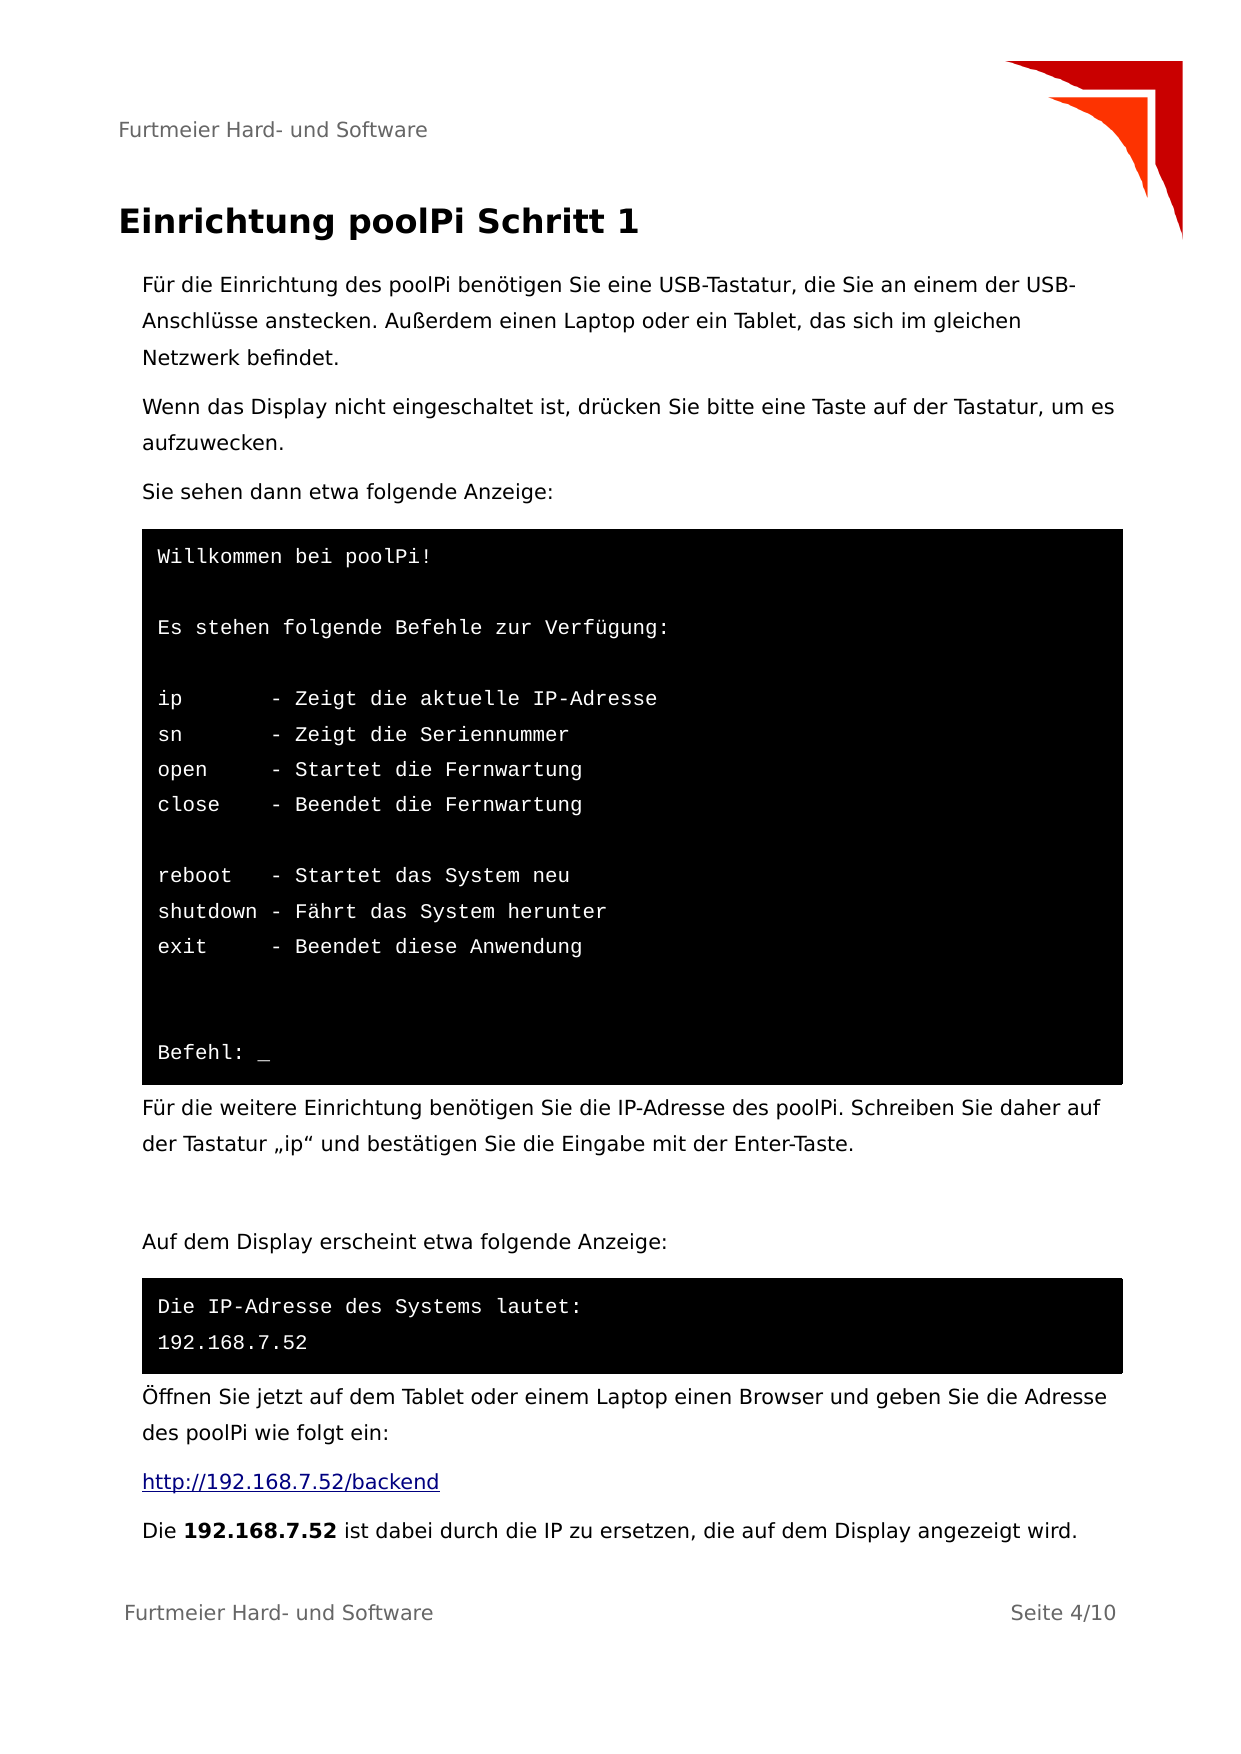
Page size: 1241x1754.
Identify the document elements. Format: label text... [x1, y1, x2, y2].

text Die IP-Adresse des Systems lautet: [143, 1280, 1122, 1314]
text sn - Zeigt die Seriennummer [143, 706, 1122, 741]
text Die 192.168.7.52 ist dabei durch die IP zu ersetzen, die auf dem Display angezeigt wird. [142, 1519, 1122, 1543]
text shutdown - Fährt das System herunter [143, 883, 1122, 918]
picture [1005, 61, 1183, 240]
text Für die Einrichtung des poolPi benötigen Sie eine USB-Tastatur, die Sie an einem der USB-Anschlüsse anstecken. Außerdem einen Laptop oder ein Tablet, das sich im gleichen Netzwerk befindet. [142, 273, 1122, 370]
text close - Beendet die Fernwartung [143, 777, 1122, 812]
text 192.168.7.52 [143, 1314, 1122, 1373]
text open - Startet die Fernwartung [143, 741, 1122, 777]
text Befehl: _ [143, 1024, 1122, 1084]
text http://192.168.7.52/backend [142, 1470, 1122, 1494]
text reboot - Startet das System neu [143, 847, 1122, 883]
subtitle Einrichtung poolPi Schritt 1 [118, 202, 1122, 241]
text Für die weitere Einrichtung benötigen Sie die IP-Adresse des poolPi. Schreiben Sie daher auf der Tastatur „ip“ und bestätigen Sie die Eingabe mit der Enter-Taste. [142, 1096, 1122, 1156]
text Öffnen Sie jetzt auf dem Tablet oder einem Laptop einen Browser und geben Sie die Adresse des poolPi wie folgt ein: [142, 1385, 1122, 1446]
text exit - Beendet diese Anwendung [143, 918, 1122, 954]
text Willkommen bei poolPi! [143, 530, 1122, 564]
text Auf dem Display erscheint etwa folgende Anzeige: [142, 1230, 1122, 1254]
text Wenn das Display nicht eingeschaltet ist, drücken Sie bitte eine Taste auf der Tastatur, um es aufzuwecken. [142, 395, 1122, 455]
text ip - Zeigt die aktuelle IP-Adresse [143, 670, 1122, 706]
text Sie sehen dann etwa folgende Anzeige: [142, 480, 1122, 504]
text Es stehen folgende Befehle zur Verfügung: [143, 599, 1122, 635]
